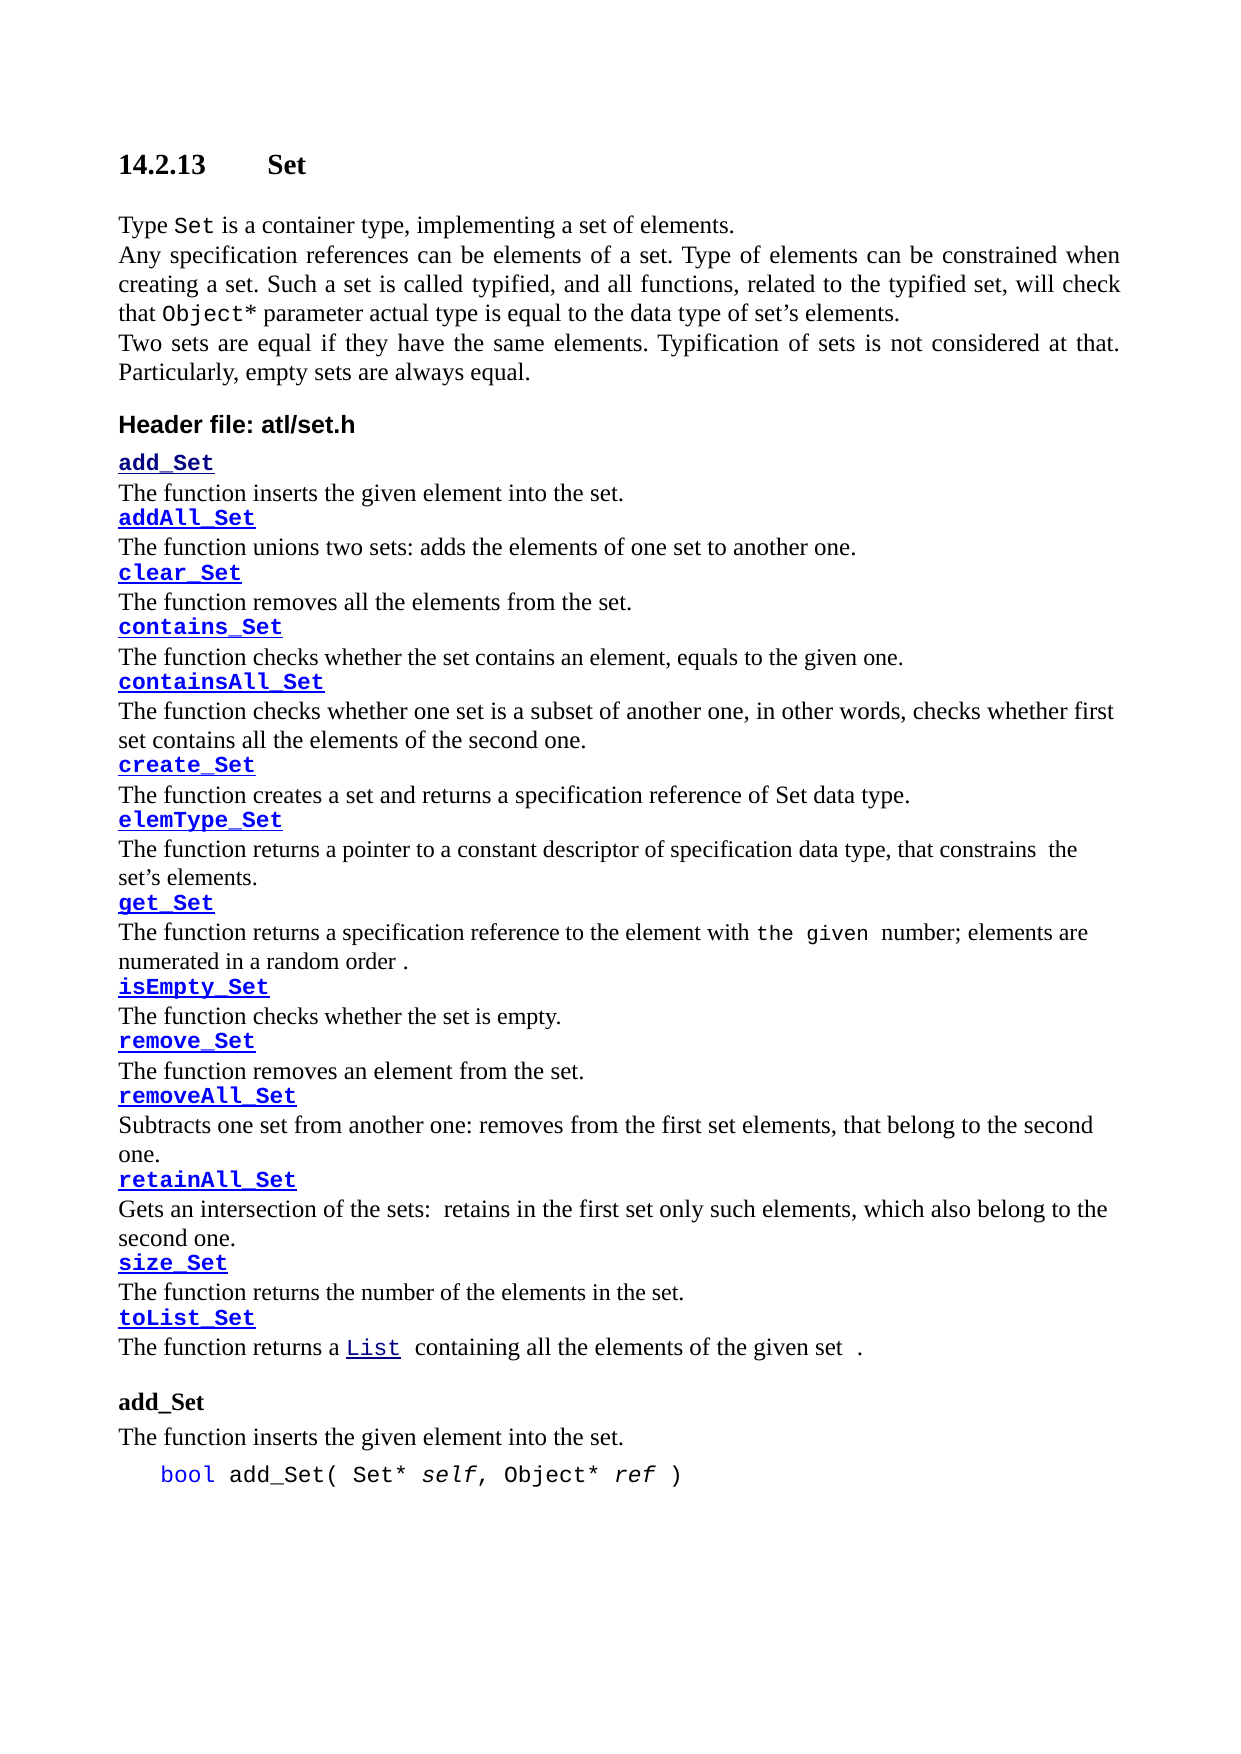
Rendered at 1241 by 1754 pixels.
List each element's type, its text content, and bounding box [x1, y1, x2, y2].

text bool add_Set( Set* self, Object* ref ) [160, 1463, 1122, 1489]
text isEmpty_Set The function checks whether the set is empty. [118, 975, 1122, 1030]
text retainAll_Set Gets an intersection of the sets: retains in the first set only such elements, which also belong to the second one. [118, 1168, 1122, 1251]
text contains_Set The function checks whether the set contains an element, equals to the given one. [118, 616, 1122, 670]
text Any specification references can be elements of a set. Type of elements can be constrained when creating a set. Such a set is called typified, and all functions, related to the typified set, will check that Object* parameter actual type is equal to the data type of set’s elements. [118, 240, 1122, 328]
text remove_Set The function removes an element from the set. [118, 1030, 1122, 1084]
text toList_Set The function returns a List containing all the elements of the given set . [118, 1306, 1122, 1362]
text containsAll_Set The function checks whether one set is a subset of another one, in other words, checks whether first set contains all the elements of the second one. [118, 670, 1122, 754]
subtitle Set [118, 147, 1122, 181]
text Two sets are equal if they have the same elements. Typification of sets is not considered at that. Particularly, empty sets are always equal. [118, 328, 1122, 385]
text get_Set The function returns a specification reference to the element with the given number; elements are numerated in a random order . [118, 891, 1122, 975]
text addAll_Set The function unions two sets: adds the elements of one set to another one. [118, 506, 1122, 561]
text removeAll_Set Subtracts one set from another one: removes from the first set elements, that belong to the second one. [118, 1084, 1122, 1168]
text clear_Set The function removes all the elements from the set. [118, 561, 1122, 616]
text Type Set is a container type, implementing a set of elements. [118, 210, 1122, 240]
text The function inserts the given element into the set. [118, 1422, 1122, 1451]
text size_Set The function returns the number of the elements in the set. [118, 1251, 1122, 1306]
subtitle add_Set [118, 1387, 1122, 1416]
text add_Set The function inserts the given element into the set. [118, 452, 1122, 506]
text elemType_Set The function returns a pointer to a constant descriptor of specification data type, that constrains the set’s elements. [118, 808, 1122, 891]
subtitle Header file: atl/set.h [118, 410, 1122, 439]
text create_Set The function creates a set and returns a specification reference of Set data type. [118, 754, 1122, 808]
